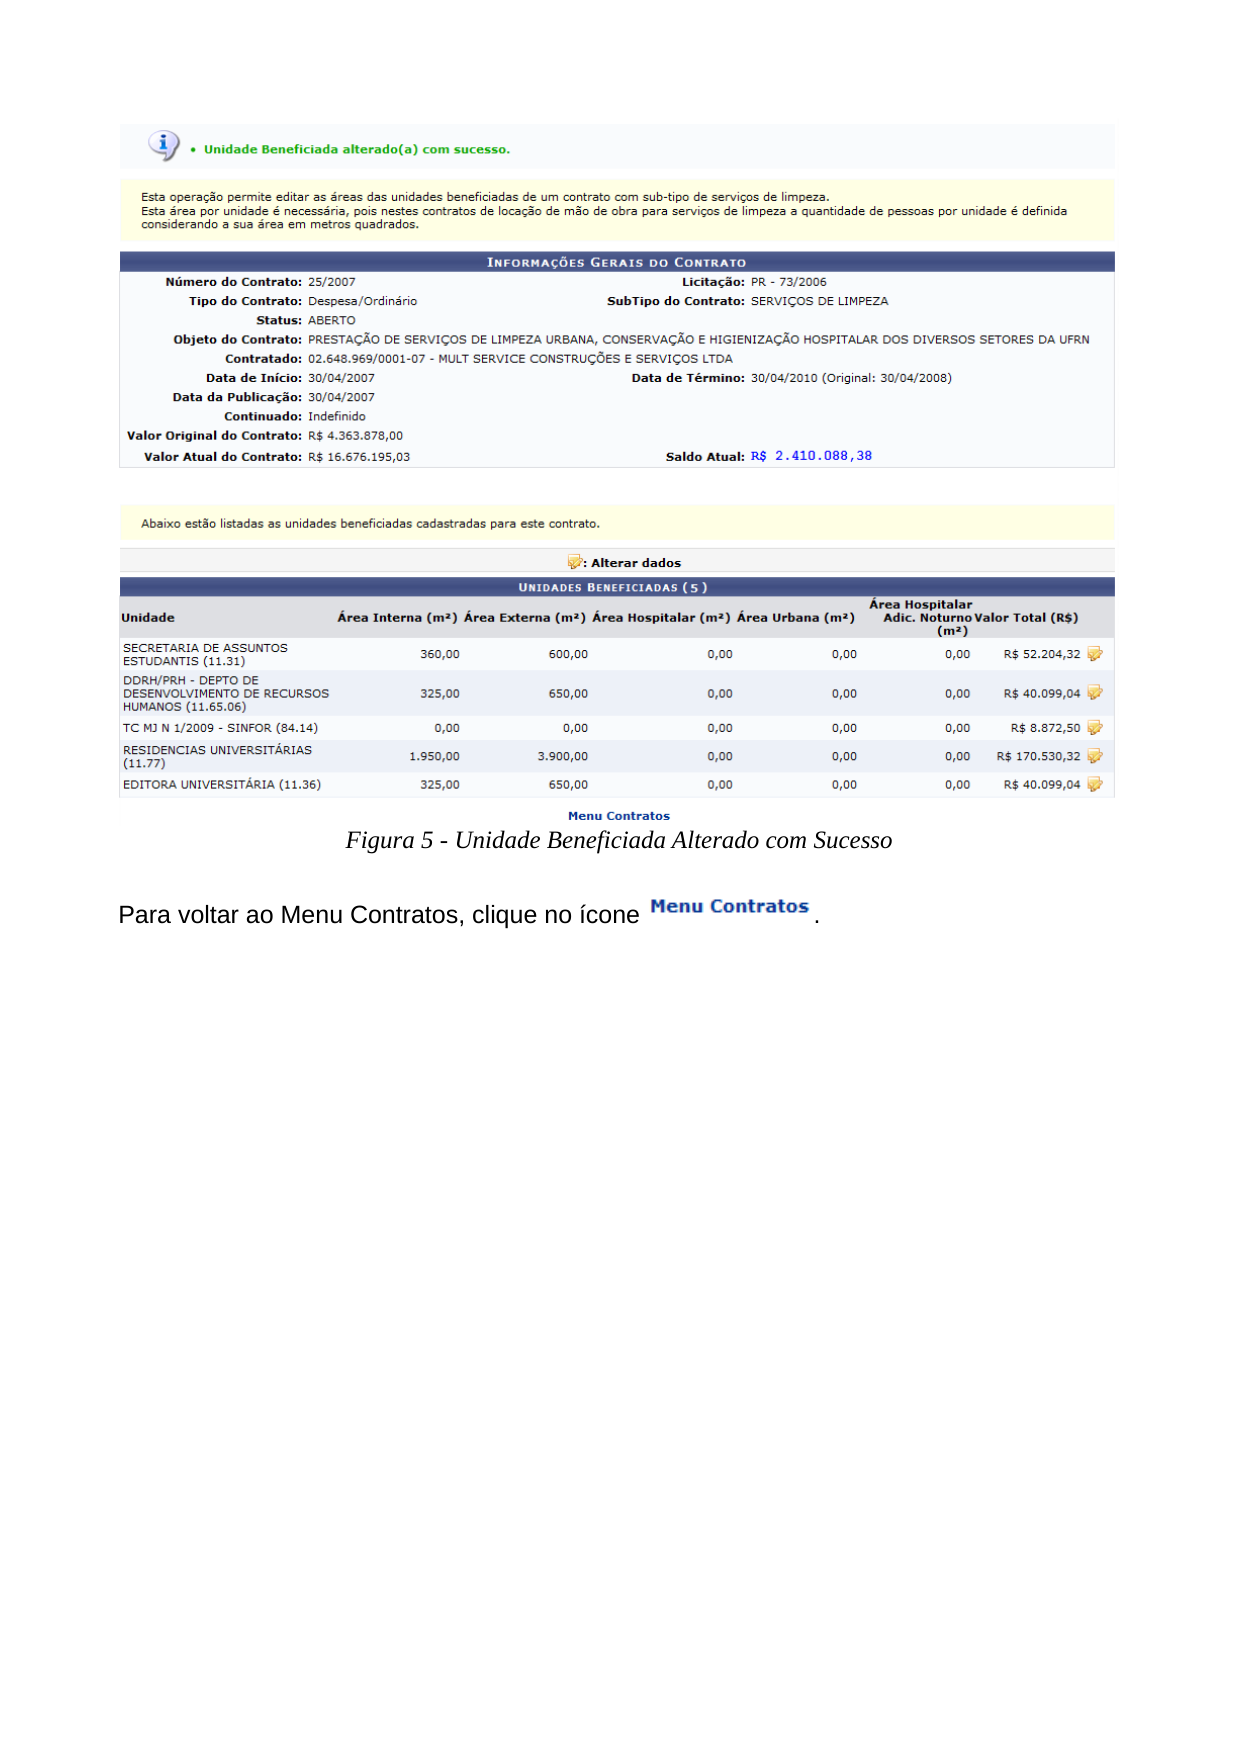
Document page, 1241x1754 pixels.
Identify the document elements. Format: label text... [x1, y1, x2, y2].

text Para voltar ao Menu Contratos, clique no ícone . [118, 895, 1122, 928]
picture [118, 118, 1123, 826]
text Figura 5 - Unidade Beneficiada Alterado com Sucesso [118, 826, 1122, 854]
picture [647, 895, 814, 924]
